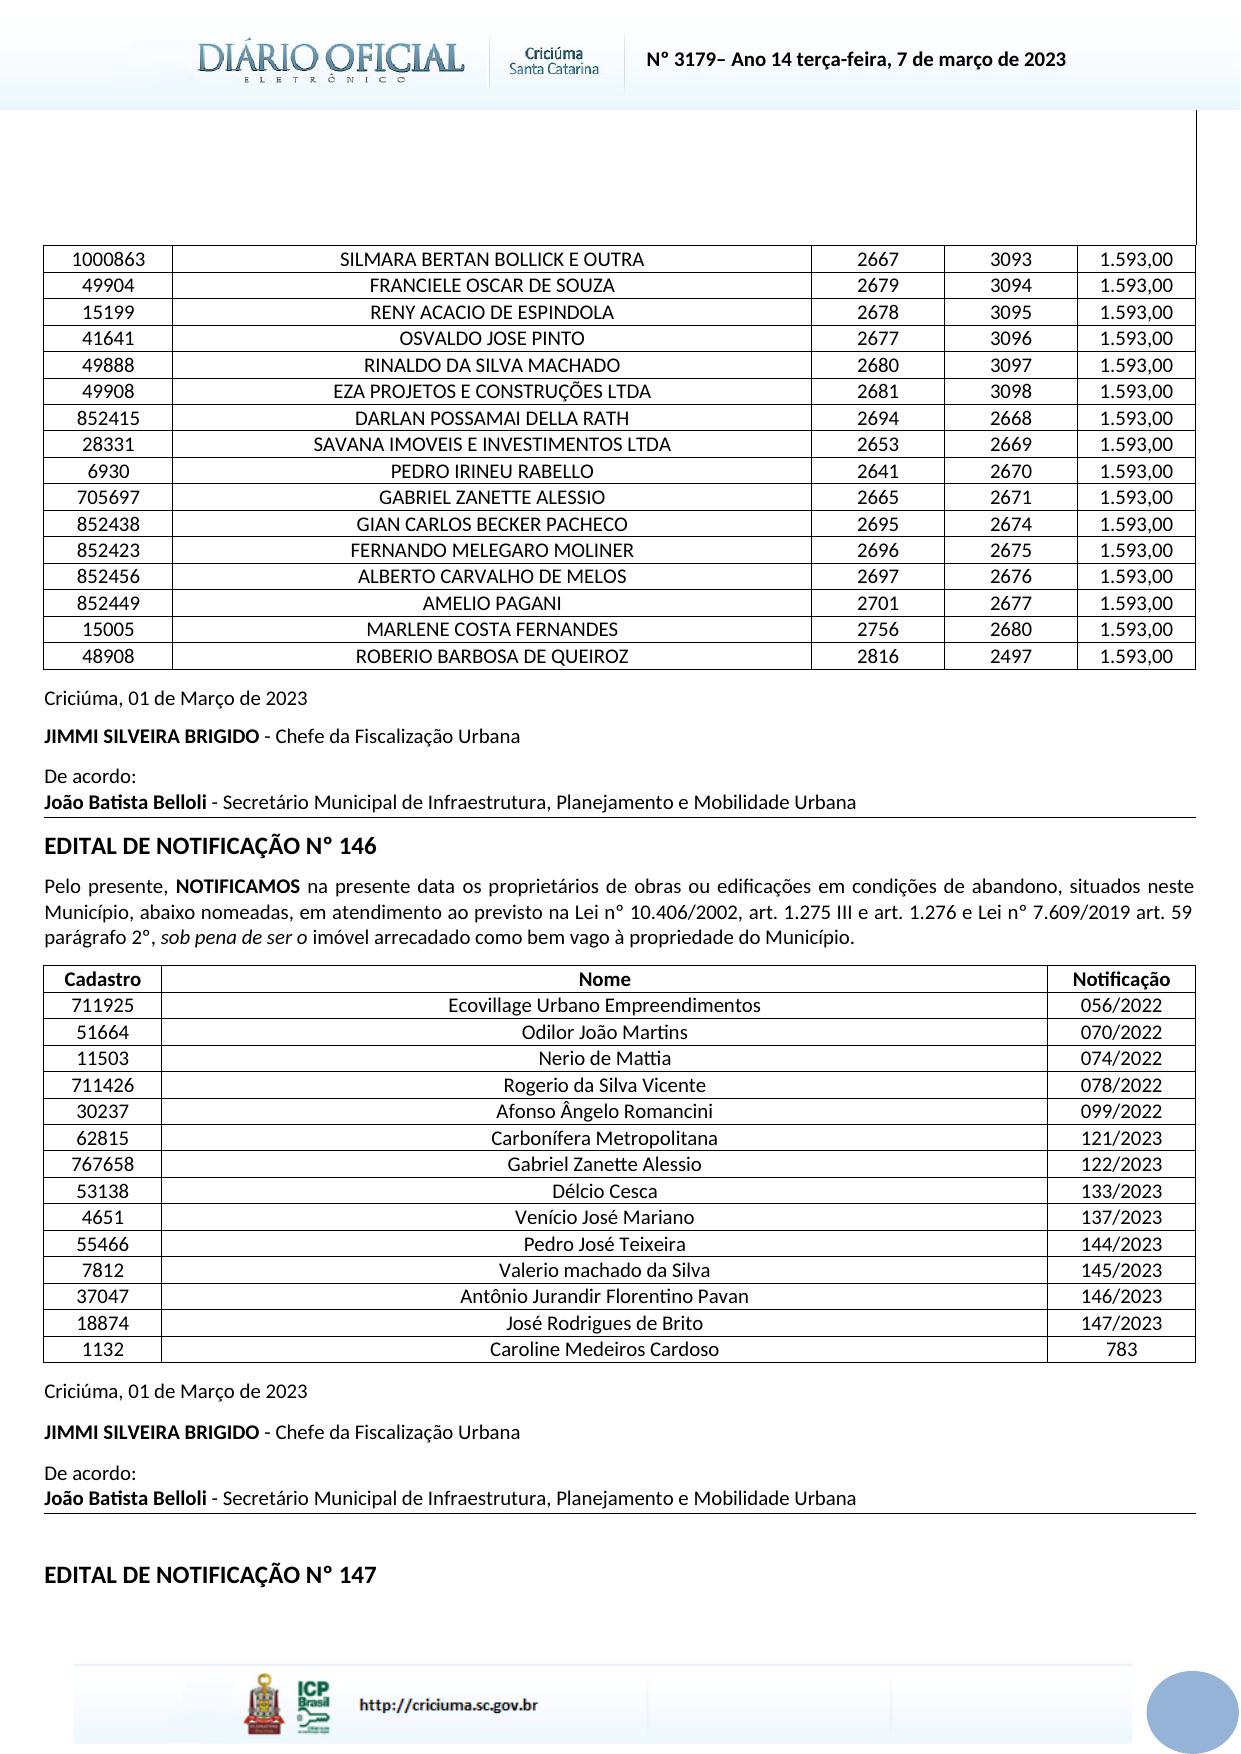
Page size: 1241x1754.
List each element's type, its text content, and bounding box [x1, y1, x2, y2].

table_cell 3095 [945, 299, 1077, 324]
table_cell Gabriel Zanette Alessio [162, 1151, 1047, 1177]
table_cell 767658 [44, 1151, 161, 1177]
table_cell 3098 [945, 379, 1077, 404]
table_header Nome [162, 966, 1047, 992]
table_cell 145/2023 [1048, 1257, 1195, 1283]
table_cell Caroline Medeiros Cardoso [162, 1337, 1047, 1362]
table_cell 137/2023 [1048, 1204, 1195, 1230]
table_cell 1.593,00 [1078, 273, 1195, 298]
table_cell 15005 [44, 617, 172, 642]
text De acordo: [44, 1460, 1196, 1485]
table_cell 146/2023 [1048, 1284, 1195, 1309]
table_cell 2679 [812, 273, 944, 298]
table_cell RINALDO DA SILVA MACHADO [173, 352, 811, 377]
table_cell 1.593,00 [1078, 379, 1195, 404]
table_cell 41641 [44, 326, 172, 351]
table_cell DARLAN POSSAMAI DELLA RATH [173, 405, 811, 430]
table_cell 2701 [812, 590, 944, 616]
table_cell 15199 [44, 299, 172, 324]
table_cell 28331 [44, 431, 172, 457]
table_cell FRANCIELE OSCAR DE SOUZA [173, 273, 811, 298]
table_cell 1.593,00 [1078, 405, 1195, 430]
table_cell 1.593,00 [1078, 299, 1195, 324]
table_cell Rogerio da Silva Vicente [162, 1072, 1047, 1097]
table_cell 144/2023 [1048, 1231, 1195, 1256]
table_cell 852449 [44, 590, 172, 616]
table_cell 2681 [812, 379, 944, 404]
table_cell 49888 [44, 352, 172, 377]
table_cell 070/2022 [1048, 1019, 1195, 1044]
table_cell José Rodrigues de Brito [162, 1310, 1047, 1336]
table_cell 2678 [812, 299, 944, 324]
table_cell ALBERTO CARVALHO DE MELOS [173, 564, 811, 589]
table_cell AMELIO PAGANI [173, 590, 811, 616]
table_cell 705697 [44, 484, 172, 510]
text JIMMI SILVEIRA BRIGIDO - Chefe da Fiscalização Urbana [44, 723, 1196, 748]
table_cell 121/2023 [1048, 1125, 1195, 1150]
table_cell 2669 [945, 431, 1077, 457]
table_cell 2677 [945, 590, 1077, 616]
table_cell SILMARA BERTAN BOLLICK E OUTRA [173, 246, 811, 272]
table_cell 2671 [945, 484, 1077, 510]
table_cell Afonso Ângelo Romancini [162, 1099, 1047, 1124]
table_cell 3093 [945, 246, 1077, 272]
table_cell EZA PROJETOS E CONSTRUÇÕES LTDA [173, 379, 811, 404]
table_cell 1000863 [44, 246, 172, 272]
text EDITAL DE NOTIFICAÇÃO Nº 147 [44, 1560, 1196, 1590]
table_cell 51664 [44, 1019, 161, 1044]
table_cell Odilor João Martins [162, 1019, 1047, 1044]
table_cell 1.593,00 [1078, 643, 1195, 668]
table_cell 2674 [945, 511, 1077, 536]
text Criciúma, 01 de Março de 2023 [44, 685, 1196, 710]
table_cell 2816 [812, 643, 944, 668]
table_cell 2667 [812, 246, 944, 272]
table_cell 49908 [44, 379, 172, 404]
table_cell RENY ACACIO DE ESPINDOLA [173, 299, 811, 324]
table_cell 711426 [44, 1072, 161, 1097]
text JIMMI SILVEIRA BRIGIDO - Chefe da Fiscalização Urbana [44, 1419, 1196, 1444]
table_cell 18874 [44, 1310, 161, 1336]
text João Batista Belloli - Secretário Municipal de Infraestrutura, Planejamento e Mobilidade Urbana [44, 789, 1196, 817]
table_cell 783 [1048, 1337, 1195, 1362]
table_cell 1.593,00 [1078, 511, 1195, 536]
table_cell 1132 [44, 1337, 161, 1362]
table_cell 3096 [945, 326, 1077, 351]
table_cell 1.593,00 [1078, 484, 1195, 510]
table_cell 122/2023 [1048, 1151, 1195, 1177]
table_cell 147/2023 [1048, 1310, 1195, 1336]
table_cell 2675 [945, 537, 1077, 563]
table_cell 852438 [44, 511, 172, 536]
table_cell 49904 [44, 273, 172, 298]
table_cell 2676 [945, 564, 1077, 589]
table_cell 2696 [812, 537, 944, 563]
table_cell 1.593,00 [1078, 352, 1195, 377]
text Pelo presente, NOTIFICAMOS na presente data os proprietários de obras ou edificações em condições de abandono, situados neste Município, abaixo nomeadas, em atendimento ao previsto na Lei nº 10.406/2002, art. 1.275 III e art. 1.276 e Lei nº 7.609/2019 art. 59 parágrafo 2º, sob pena de ser o imóvel arrecadado como bem vago à propriedade do Município. [44, 874, 1196, 950]
table_cell 55466 [44, 1231, 161, 1256]
table_cell OSVALDO JOSE PINTO [173, 326, 811, 351]
table_cell 2677 [812, 326, 944, 351]
table_cell Nerio de Mattia [162, 1046, 1047, 1071]
table_cell ROBERIO BARBOSA DE QUEIROZ [173, 643, 811, 668]
table_cell FERNANDO MELEGARO MOLINER [173, 537, 811, 563]
table_header Notificação [1048, 966, 1195, 992]
table_cell 7812 [44, 1257, 161, 1283]
table_cell SAVANA IMOVEIS E INVESTIMENTOS LTDA [173, 431, 811, 457]
table_cell 2697 [812, 564, 944, 589]
table_cell 30237 [44, 1099, 161, 1124]
table_cell 2497 [945, 643, 1077, 668]
table_cell 2680 [812, 352, 944, 377]
table_cell 099/2022 [1048, 1099, 1195, 1124]
table_cell 2670 [945, 458, 1077, 483]
table_header Cadastro [44, 966, 161, 992]
table_cell 1.593,00 [1078, 431, 1195, 457]
table_cell 1.593,00 [1078, 458, 1195, 483]
table_cell 2756 [812, 617, 944, 642]
table_cell 2665 [812, 484, 944, 510]
table_cell 852415 [44, 405, 172, 430]
table_cell Venício José Mariano [162, 1204, 1047, 1230]
table_cell Délcio Cesca [162, 1178, 1047, 1203]
table_cell 1.593,00 [1078, 246, 1195, 272]
table_cell 1.593,00 [1078, 326, 1195, 351]
table_cell 2641 [812, 458, 944, 483]
table_cell 3094 [945, 273, 1077, 298]
table_cell 6930 [44, 458, 172, 483]
table_cell 1.593,00 [1078, 537, 1195, 563]
table_cell 62815 [44, 1125, 161, 1150]
table_cell 2653 [812, 431, 944, 457]
table_cell Pedro José Teixeira [162, 1231, 1047, 1256]
table_cell Carbonífera Metropolitana [162, 1125, 1047, 1150]
table_cell 37047 [44, 1284, 161, 1309]
table_cell PEDRO IRINEU RABELLO [173, 458, 811, 483]
table_cell MARLENE COSTA FERNANDES [173, 617, 811, 642]
table_cell GABRIEL ZANETTE ALESSIO [173, 484, 811, 510]
text EDITAL DE NOTIFICAÇÃO Nº 146 [44, 830, 1196, 861]
table_cell Antônio Jurandir Florentino Pavan [162, 1284, 1047, 1309]
table_cell 074/2022 [1048, 1046, 1195, 1071]
table_cell 48908 [44, 643, 172, 668]
table_cell 2668 [945, 405, 1077, 430]
table_cell 1.593,00 [1078, 564, 1195, 589]
table_cell 2680 [945, 617, 1077, 642]
text João Batista Belloli - Secretário Municipal de Infraestrutura, Planejamento e Mobilidade Urbana [44, 1485, 1196, 1513]
table_cell 133/2023 [1048, 1178, 1195, 1203]
table_cell Valerio machado da Silva [162, 1257, 1047, 1283]
table_cell 078/2022 [1048, 1072, 1195, 1097]
table_cell 53138 [44, 1178, 161, 1203]
table_cell 3097 [945, 352, 1077, 377]
text Criciúma, 01 de Março de 2023 [44, 1378, 1196, 1404]
table_cell Ecovillage Urbano Empreendimentos [162, 993, 1047, 1018]
table_cell 2694 [812, 405, 944, 430]
text De acordo: [44, 764, 1196, 789]
table_cell 4651 [44, 1204, 161, 1230]
table_cell GIAN CARLOS BECKER PACHECO [173, 511, 811, 536]
table_cell 852423 [44, 537, 172, 563]
table_cell 056/2022 [1048, 993, 1195, 1018]
table_cell 1.593,00 [1078, 590, 1195, 616]
table_cell 852456 [44, 564, 172, 589]
table_cell 11503 [44, 1046, 161, 1071]
table_cell 1.593,00 [1078, 617, 1195, 642]
table_cell 2695 [812, 511, 944, 536]
table_cell 711925 [44, 993, 161, 1018]
